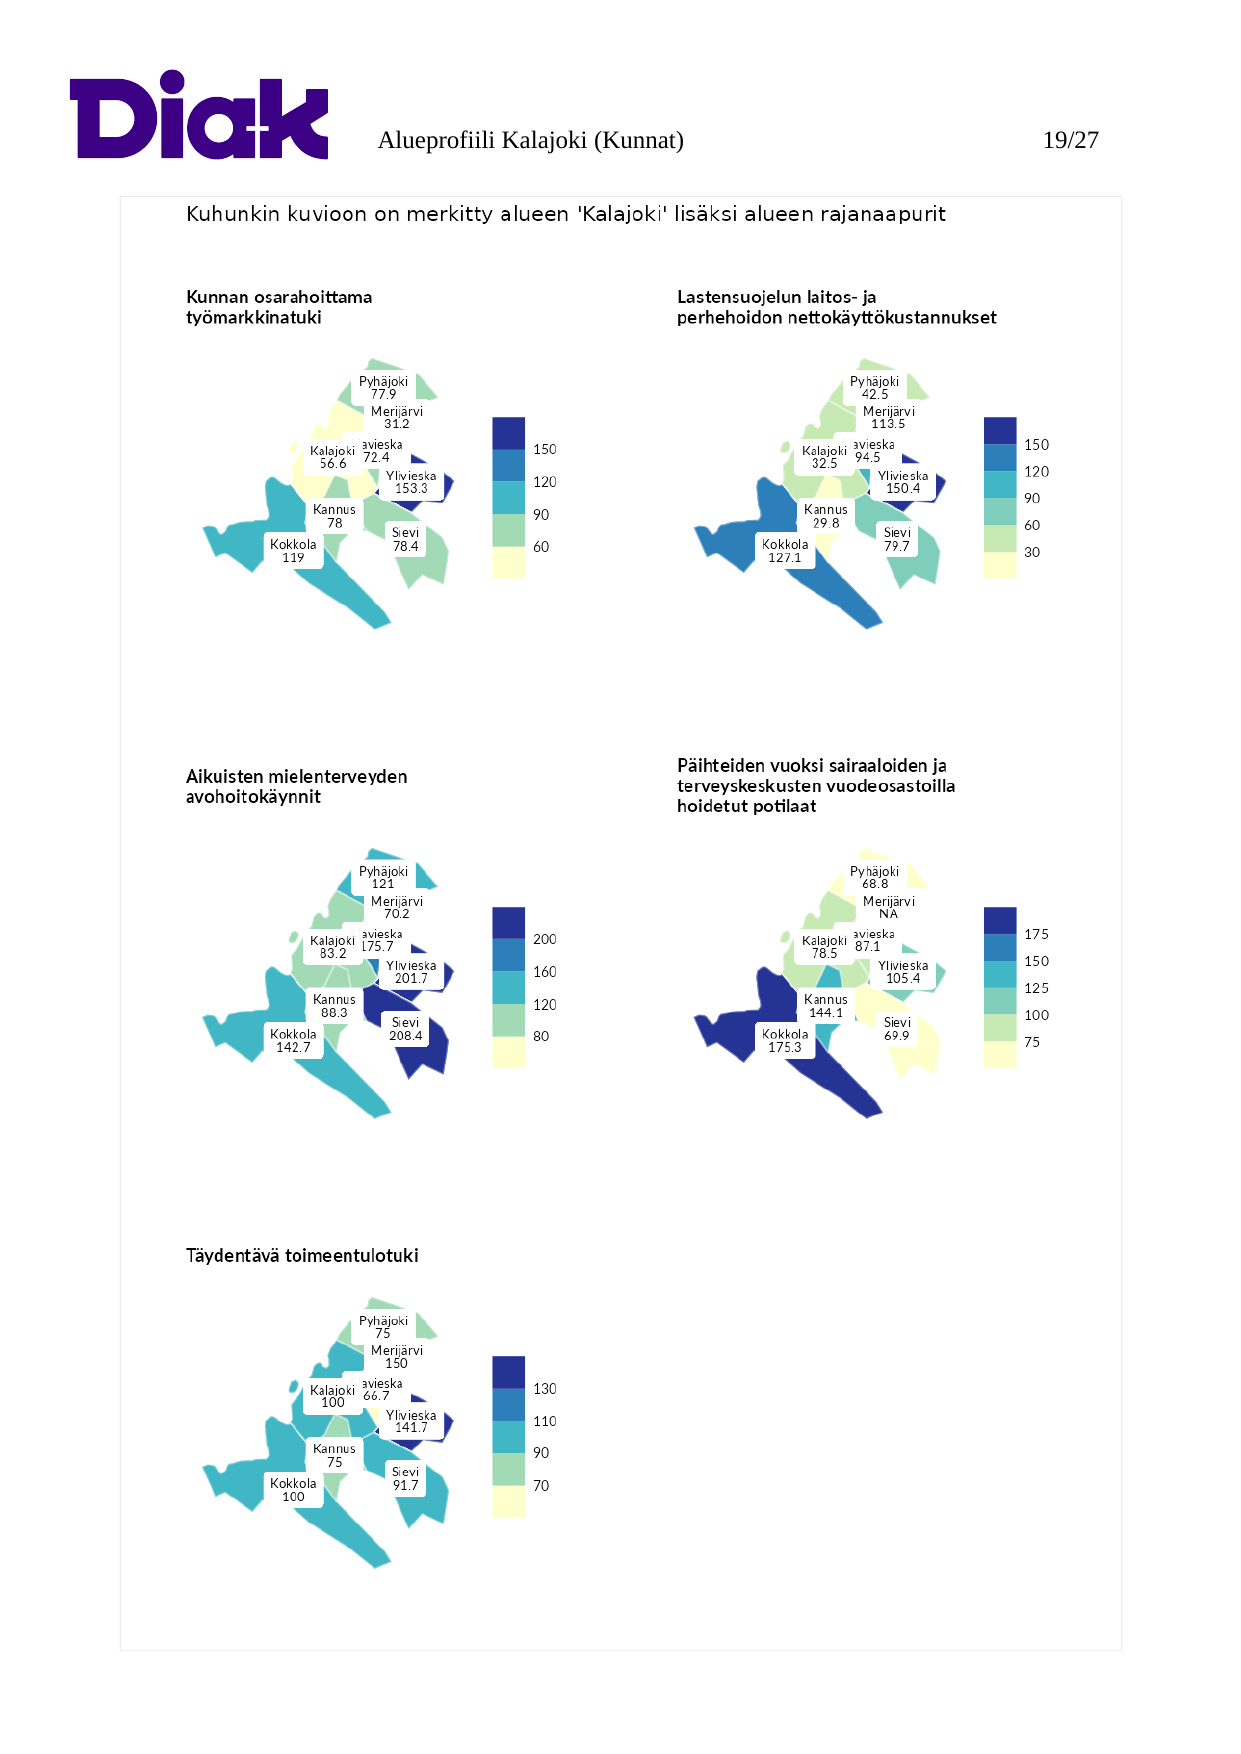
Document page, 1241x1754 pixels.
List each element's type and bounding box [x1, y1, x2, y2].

picture [61, 196, 1179, 1651]
